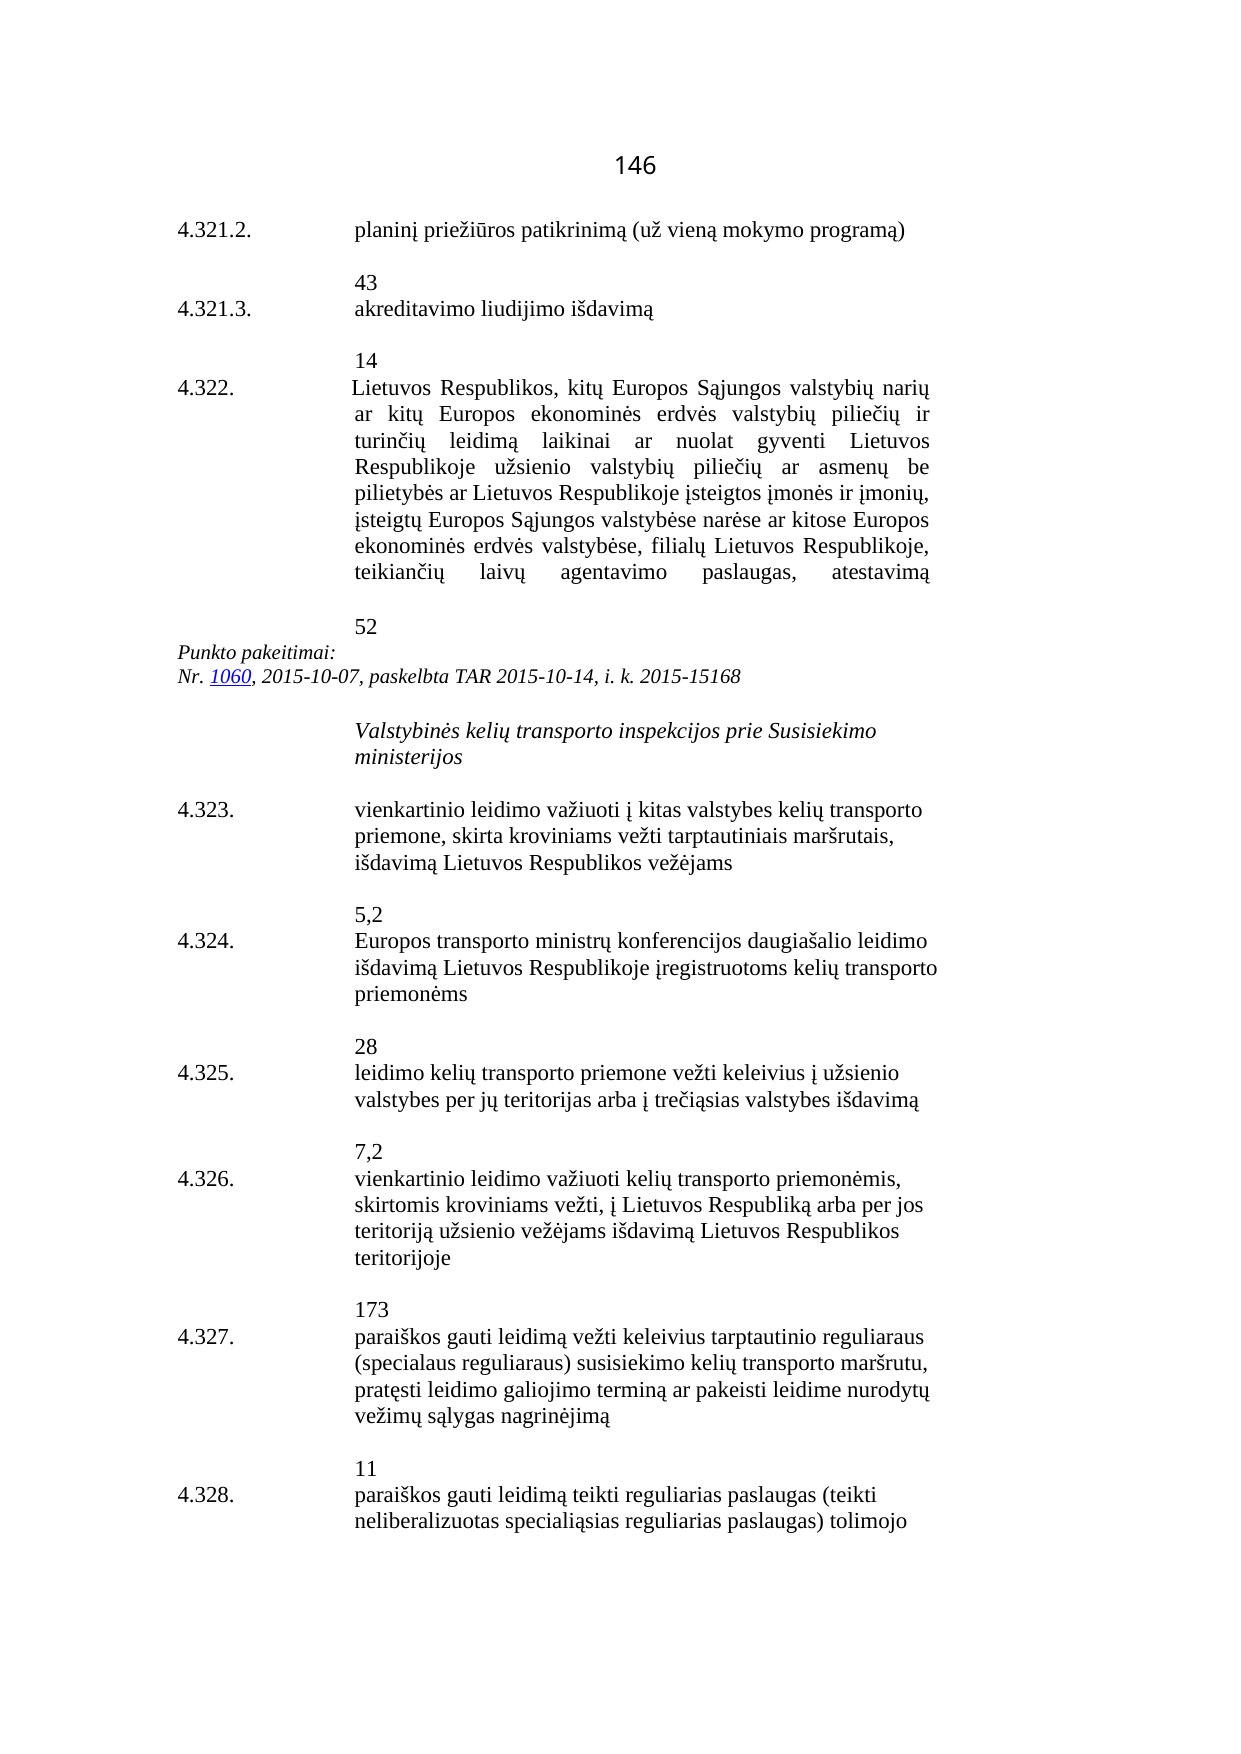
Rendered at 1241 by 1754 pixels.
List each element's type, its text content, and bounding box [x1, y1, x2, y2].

text priemonėms 28 [354, 980, 945, 1059]
text pratęsti leidimo galiojimo terminą ar pakeisti leidime nurodytų [354, 1376, 945, 1402]
text Punkto pakeitimai: [177, 640, 1093, 664]
text neliberalizuotas specialiąsias reguliarias paslaugas) tolimojo [354, 1507, 945, 1534]
text skirtomis kroviniams vežti, į Lietuvos Respubliką arba per jos [354, 1191, 945, 1217]
text išdavimą Lietuvos Respublikoje įregistruotoms kelių transporto [354, 954, 945, 980]
text 4.324. Europos transporto ministrų konferencijos daugiašalio leidimo [177, 928, 945, 954]
text 4.326. vienkartinio leidimo važiuoti kelių transporto priemonėmis, [177, 1165, 945, 1191]
text 4.325. leidimo kelių transporto priemone vežti keleivius į užsienio [177, 1059, 945, 1086]
text 4.328. paraiškos gauti leidimą teikti reguliarias paslaugas (teikti [177, 1481, 945, 1507]
text Valstybinės kelių transporto inspekcijos prie Susisiekimo ministerijos [354, 717, 945, 796]
text priemone, skirta kroviniams vežti tarptautiniais maršrutais, [354, 822, 945, 848]
text išdavimą Lietuvos Respublikos vežėjams 5,2 [354, 848, 945, 928]
text 4.323. vienkartinio leidimo važiuoti į kitas valstybes kelių transporto [177, 796, 945, 822]
text 4.321.3. akreditavimo liudijimo išdavimą 14 [177, 295, 945, 374]
text teritoriją užsienio vežėjams išdavimą Lietuvos Respublikos [354, 1217, 945, 1244]
text 4.322. Lietuvos Respublikos, kitų Europos Sąjungos valstybių narių ar kitų Europos ekonominės erdvės valstybių piliečių ir turinčių leidimą laikinai ar nuolat gyventi Lietuvos Respublikoje užsienio valstybių piliečių ar asmenų be pilietybės ar Lietuvos Respublikoje įsteigtos įmonės ir įmonių, įsteigtų Europos Sąjungos valstybėse narėse ar kitose Europos ekonominės erdvės valstybėse, filialų Lietuvos Respublikoje, teikiančių laivų agentavimo paslaugas, atestavimą 52 [177, 374, 930, 640]
text teritorijoje 173 [354, 1244, 945, 1323]
text 4.327. paraiškos gauti leidimą vežti keleivius tarptautinio reguliaraus [177, 1323, 945, 1349]
text Nr. 1060, 2015-10-07, paskelbta TAR 2015-10-14, i. k. 2015-15168 [177, 664, 1093, 688]
text 4.321.2. planinį priežiūros patikrinimą (už vieną mokymo programą) 43 [177, 216, 945, 295]
text vežimų sąlygas nagrinėjimą 11 [354, 1402, 945, 1481]
text (specialaus reguliaraus) susisiekimo kelių transporto maršrutu, [354, 1349, 945, 1376]
text valstybes per jų teritorijas arba į trečiąsias valstybes išdavimą 7,2 [354, 1086, 945, 1165]
